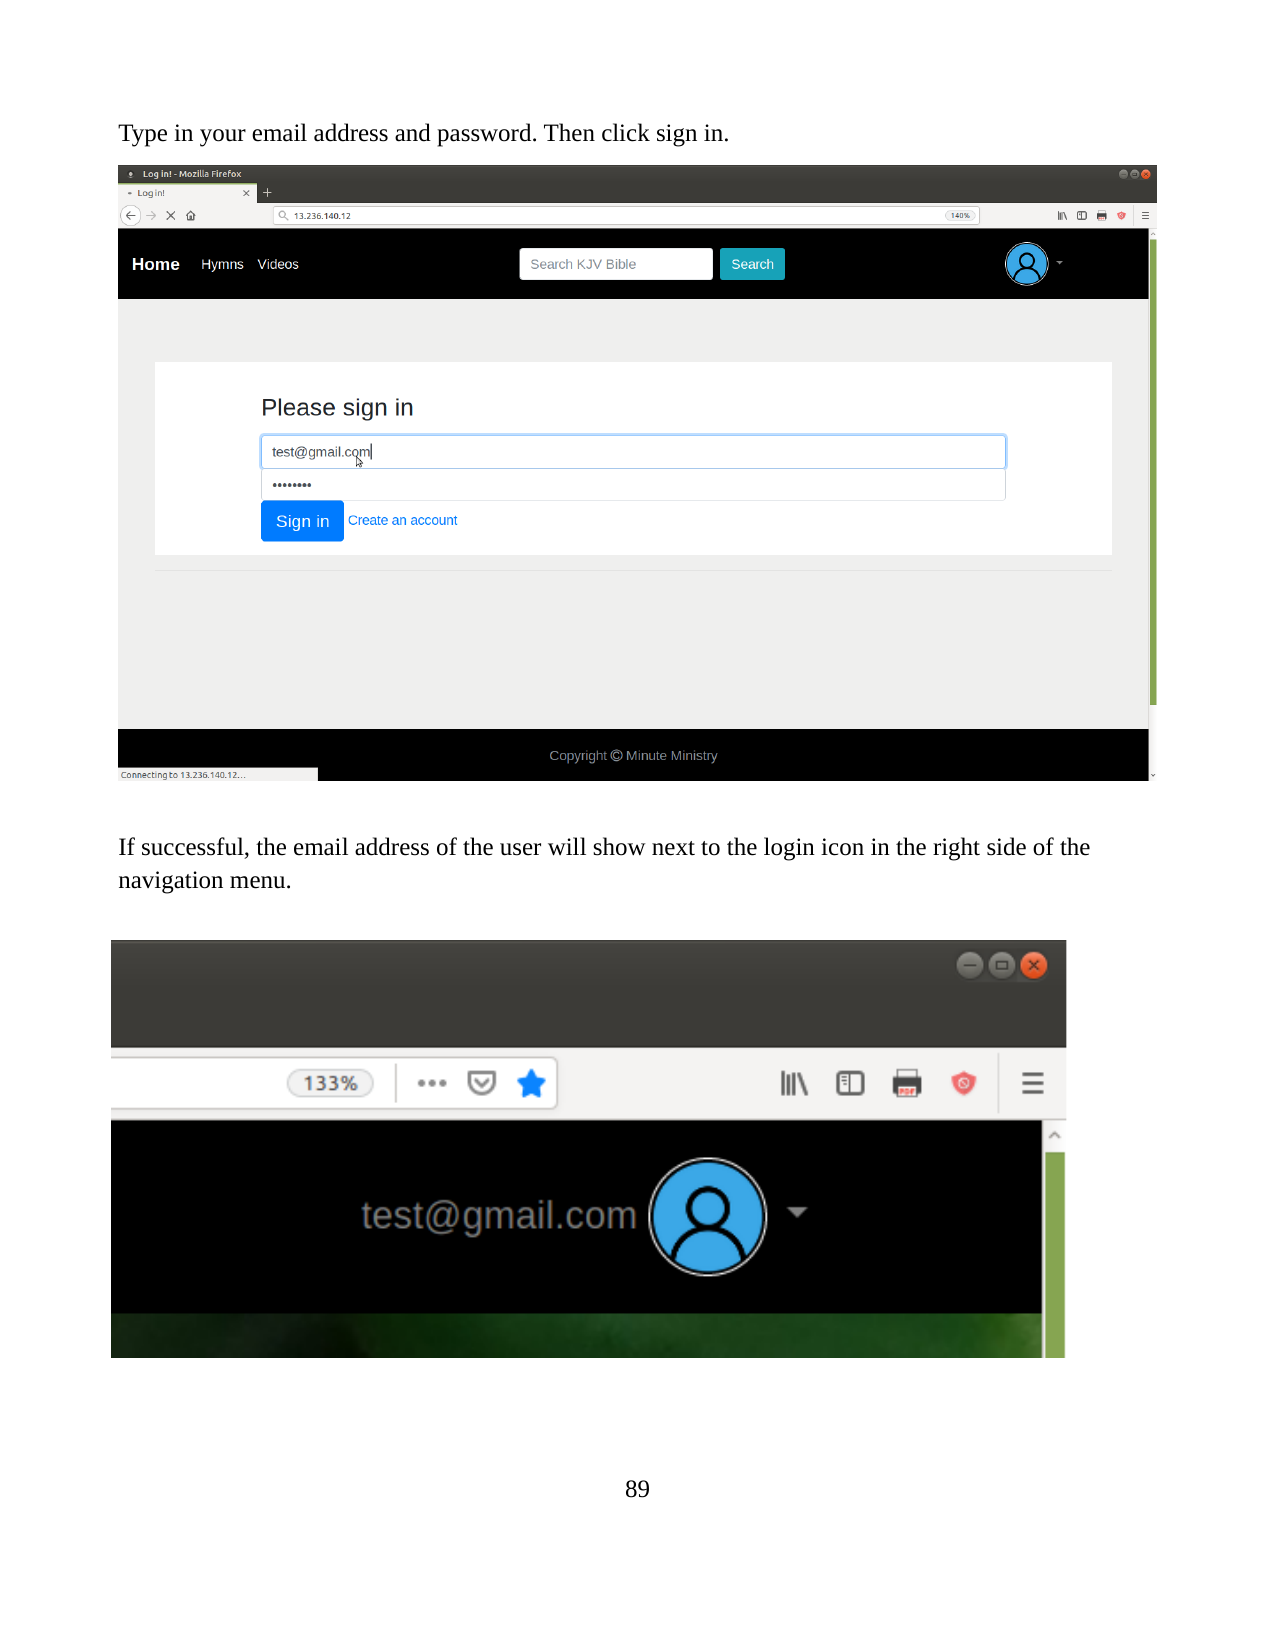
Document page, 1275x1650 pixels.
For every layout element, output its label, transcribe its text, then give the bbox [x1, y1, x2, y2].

text If successful, the email address of the user will show next to the login icon in the right side of the navigation menu. [118, 832, 1157, 894]
text Type in your email address and password. Then click sign in. [118, 118, 1157, 147]
picture [118, 165, 1157, 781]
